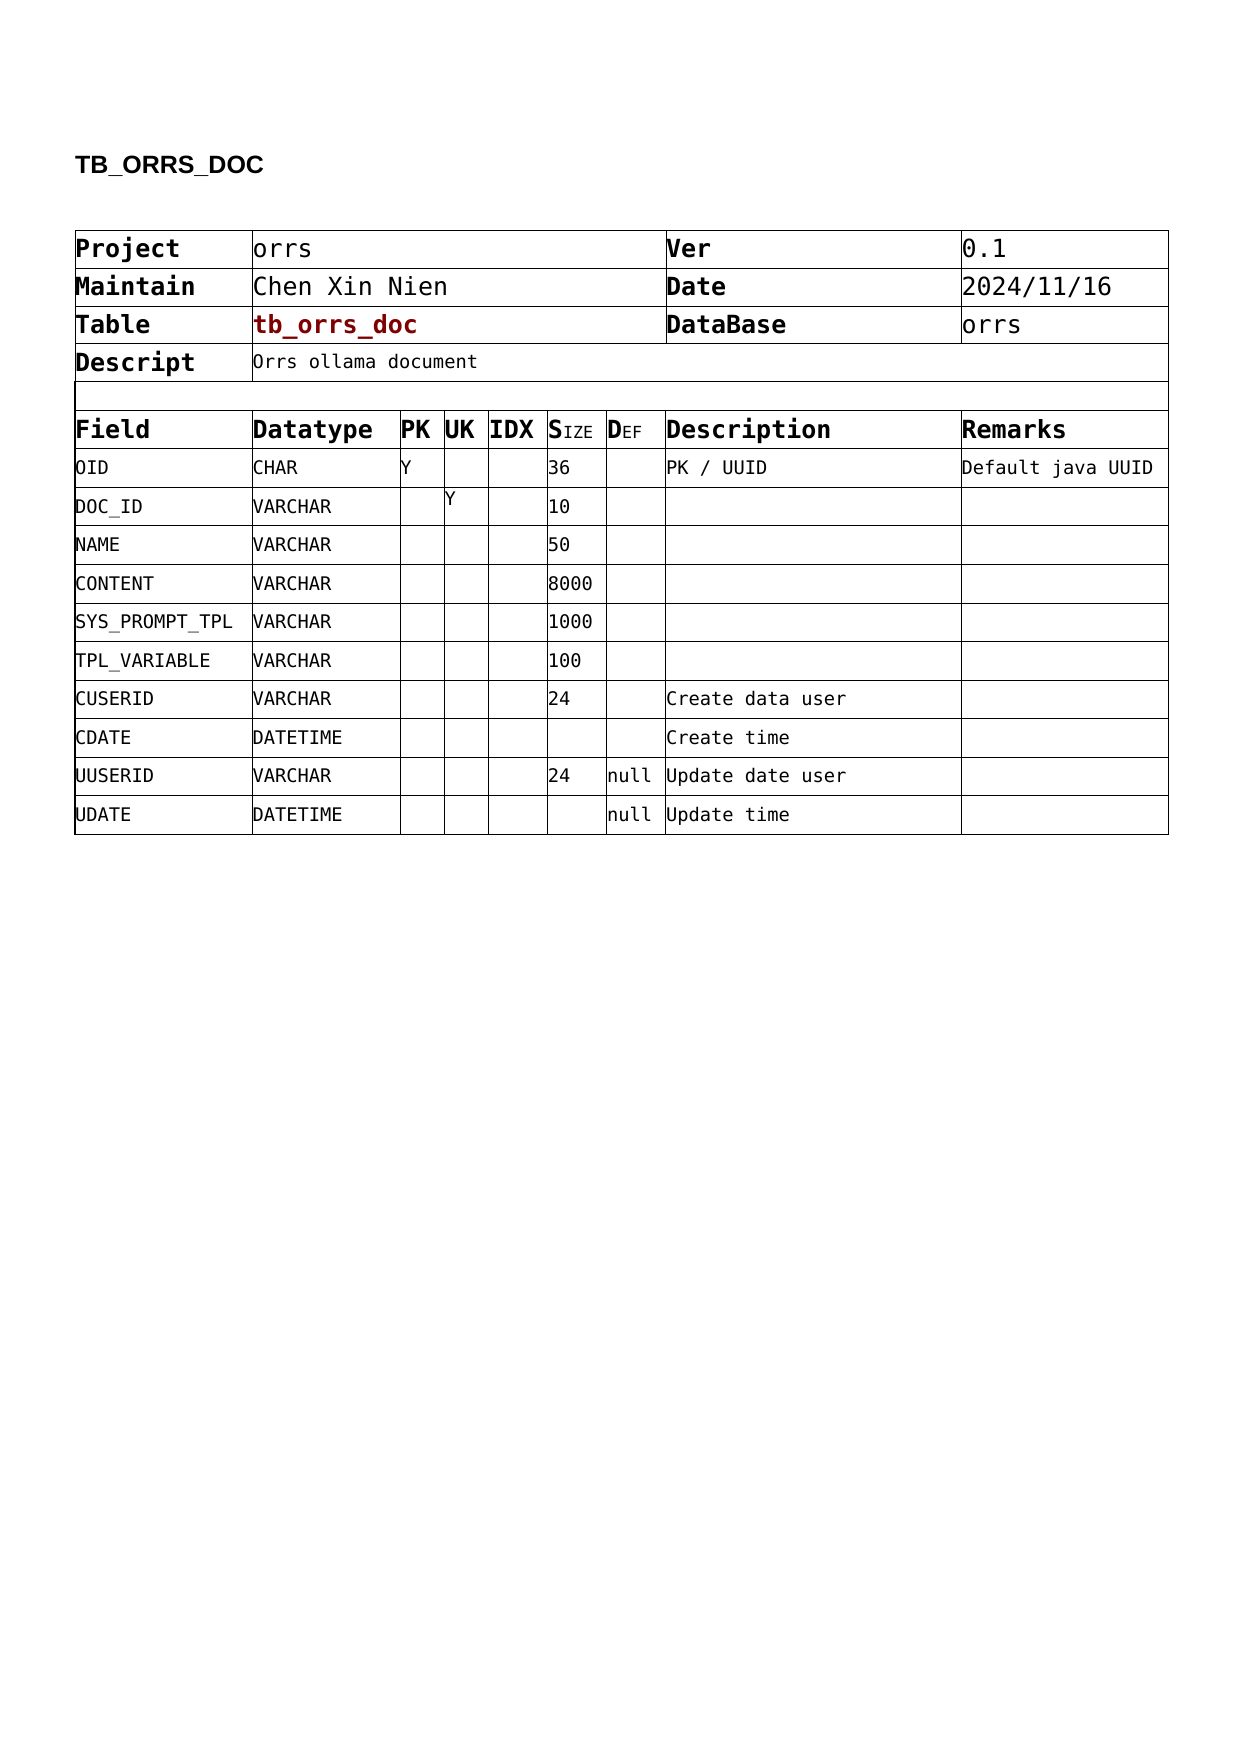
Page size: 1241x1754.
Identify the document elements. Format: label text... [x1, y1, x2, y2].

table_cell [1169, 757, 1181, 795]
table_cell UDATE [76, 796, 252, 834]
table_cell [1169, 525, 1181, 564]
table_cell 1000 [548, 604, 606, 641]
table_cell SYS_PROMPT_TPL [76, 604, 252, 641]
table_cell CDATE [76, 719, 252, 757]
table_cell Chen Xin Nien [253, 269, 666, 306]
table_cell null [607, 796, 665, 834]
table_cell [489, 681, 547, 718]
table_cell Date [667, 269, 961, 306]
table_cell [401, 758, 444, 795]
table_cell [445, 642, 488, 679]
table_cell [666, 526, 961, 564]
table_cell [548, 719, 606, 757]
table_cell DEF [607, 411, 665, 448]
table_cell OID [76, 449, 252, 487]
table_cell [401, 488, 444, 525]
table_cell [445, 526, 488, 564]
table_cell [445, 565, 488, 602]
table_cell Update date user [666, 758, 961, 795]
table_cell [445, 719, 488, 757]
table_cell [962, 526, 1168, 564]
table_header 0.1 [962, 231, 1168, 268]
table_cell [607, 681, 665, 718]
table_cell Default java UUID [962, 449, 1168, 487]
table_cell [489, 449, 547, 487]
table_cell [962, 719, 1168, 757]
table_cell orrs [962, 307, 1168, 343]
table_cell [489, 758, 547, 795]
table_cell DATETIME [253, 719, 400, 757]
table_cell VARCHAR [253, 681, 400, 718]
table_cell [1169, 795, 1181, 834]
table_cell [489, 565, 547, 602]
table_cell [401, 565, 444, 602]
table_cell [1175, 306, 1181, 343]
table_cell 10 [548, 488, 606, 525]
table_cell 24 [548, 681, 606, 718]
table_cell PK [401, 411, 444, 448]
table_cell NAME [76, 526, 252, 564]
table_cell [607, 604, 665, 641]
table_cell [607, 449, 665, 487]
table_cell Orrs ollama document [253, 344, 1168, 381]
table_cell [607, 565, 665, 602]
table_cell [401, 604, 444, 641]
table_cell [1169, 448, 1181, 487]
table_header Project [76, 231, 252, 268]
table_cell DataBase [667, 307, 961, 343]
table_cell Table [76, 307, 252, 343]
table_header [1175, 230, 1181, 268]
table_cell CUSERID [76, 681, 252, 718]
table_cell PK / UUID [666, 449, 961, 487]
table_cell [666, 642, 961, 679]
table_cell Datatype [253, 411, 400, 448]
table_cell Maintain [76, 269, 252, 306]
table_cell Descript [76, 344, 252, 381]
table_cell [962, 681, 1168, 718]
table_cell [962, 488, 1168, 525]
table_cell Y [445, 488, 488, 525]
table_cell Update time [666, 796, 961, 834]
table_cell [445, 796, 488, 834]
table_cell [1169, 680, 1181, 718]
table_cell Create time [666, 719, 961, 757]
table_cell SIZE [548, 411, 606, 448]
table_cell [1169, 603, 1181, 641]
table_cell [962, 642, 1168, 679]
table_cell 50 [548, 526, 606, 564]
table_cell [607, 526, 665, 564]
table_cell [1175, 343, 1181, 381]
table_cell [1169, 410, 1181, 448]
table_cell [548, 796, 606, 834]
table_cell [489, 488, 547, 525]
table_cell [445, 758, 488, 795]
table_cell VARCHAR [253, 565, 400, 602]
table_cell [489, 719, 547, 757]
table_cell [962, 796, 1168, 834]
table_cell 100 [548, 642, 606, 679]
table_cell [962, 565, 1168, 602]
table_cell tb_orrs_doc [253, 307, 666, 343]
table_cell TPL_VARIABLE [76, 642, 252, 679]
table_cell VARCHAR [253, 642, 400, 679]
table_cell VARCHAR [253, 526, 400, 564]
table_cell DATETIME [253, 796, 400, 834]
table_cell UK [445, 411, 488, 448]
table_cell VARCHAR [253, 758, 400, 795]
table_cell DOC_ID [76, 488, 252, 525]
table_cell [1169, 641, 1181, 679]
table_cell null [607, 758, 665, 795]
table_cell [76, 382, 1168, 410]
table_cell 2024/11/16 [962, 269, 1168, 306]
table_cell [666, 604, 961, 641]
table_cell [401, 681, 444, 718]
table_cell Remarks [962, 411, 1168, 448]
table_cell [489, 526, 547, 564]
table_cell [489, 604, 547, 641]
subtitle TB_ORRS_DOC [75, 146, 1165, 183]
table_cell [1169, 487, 1181, 525]
table_cell Y [401, 449, 444, 487]
table_cell Description [666, 411, 961, 448]
table_cell 8000 [548, 565, 606, 602]
table_cell [401, 719, 444, 757]
table_cell Create data user [666, 681, 961, 718]
table_cell CHAR [253, 449, 400, 487]
table_cell VARCHAR [253, 488, 400, 525]
table_cell [607, 719, 665, 757]
table_cell [401, 642, 444, 679]
table_cell [489, 796, 547, 834]
table_cell [962, 758, 1168, 795]
table_cell [1169, 718, 1181, 757]
table_cell Field [76, 411, 252, 448]
table_cell [445, 449, 488, 487]
table_cell [962, 604, 1168, 641]
table_cell [1175, 268, 1181, 306]
table_cell [1169, 381, 1181, 410]
table_cell 24 [548, 758, 606, 795]
table_cell 36 [548, 449, 606, 487]
table_cell [445, 604, 488, 641]
table_cell [1169, 564, 1181, 602]
table_cell [445, 681, 488, 718]
table_cell [401, 526, 444, 564]
table_cell UUSERID [76, 758, 252, 795]
table_cell [401, 796, 444, 834]
table_cell [607, 488, 665, 525]
table_header orrs [253, 231, 666, 268]
table_cell [607, 642, 665, 679]
table_header Ver [667, 231, 961, 268]
table_cell [666, 565, 961, 602]
table_cell [489, 642, 547, 679]
table_cell VARCHAR [253, 604, 400, 641]
table_cell IDX [489, 411, 547, 448]
table_cell CONTENT [76, 565, 252, 602]
table_cell [666, 488, 961, 525]
